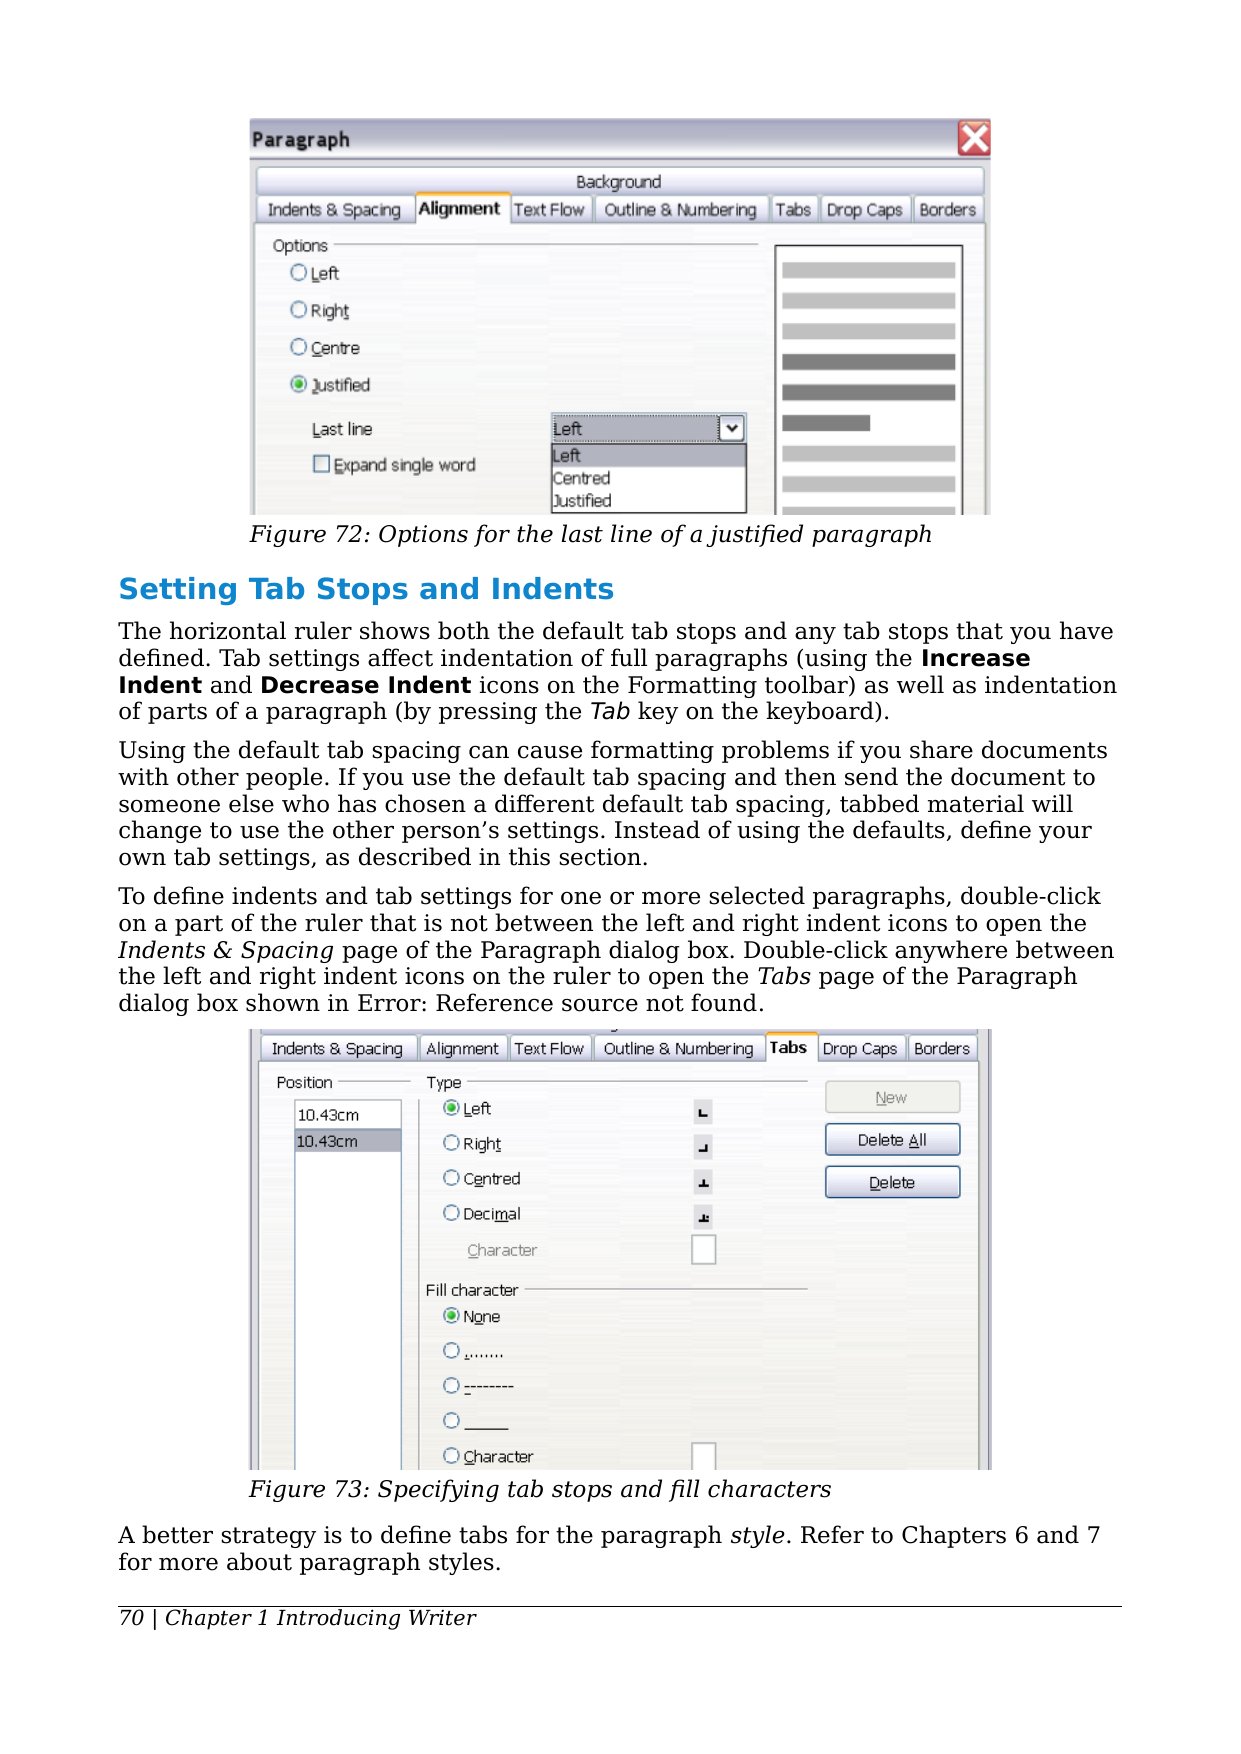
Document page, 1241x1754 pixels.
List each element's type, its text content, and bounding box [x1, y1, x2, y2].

text The horizontal ruler shows both the default tab stops and any tab stops that you have defined. Tab settings affect indentation of full paragraphs (using the Increase Indent and Decrease Indent icons on the Formatting toolbar) as well as indentation of parts of a paragraph (by pressing the Tab key on the keyboard). [118, 618, 1122, 725]
picture [249, 118, 991, 515]
text To define indents and tab settings for one or more selected paragraphs, double-click on a part of the ruler that is not between the left and right indent icons to open the Indents & Spacing page of the Paragraph dialog box. Double-click anywhere between the left and right indent icons on the ruler to open the Tabs page of the Paragraph dialog box shown in Error: Reference source not found. [118, 883, 1122, 1017]
text Figure 72: Options for the last line of a justified paragraph [249, 521, 991, 548]
text Using the default tab spacing can cause formatting problems if you share documents with other people. If you use the default tab spacing and then send the document to someone else who has chosen a different default tab spacing, tabbed material will change to use the other person’s settings. Instead of using the defaults, define your own tab settings, as described in this section. [118, 738, 1122, 871]
text Figure 73: Specifying tab stops and fill characters [249, 1476, 991, 1503]
picture [248, 1029, 992, 1470]
text A better strategy is to define tabs for the paragraph style. Refer to Chapters 6 and 7 for more about paragraph styles. [118, 1522, 1122, 1576]
subtitle Setting Tab Stops and Indents [118, 572, 1122, 606]
